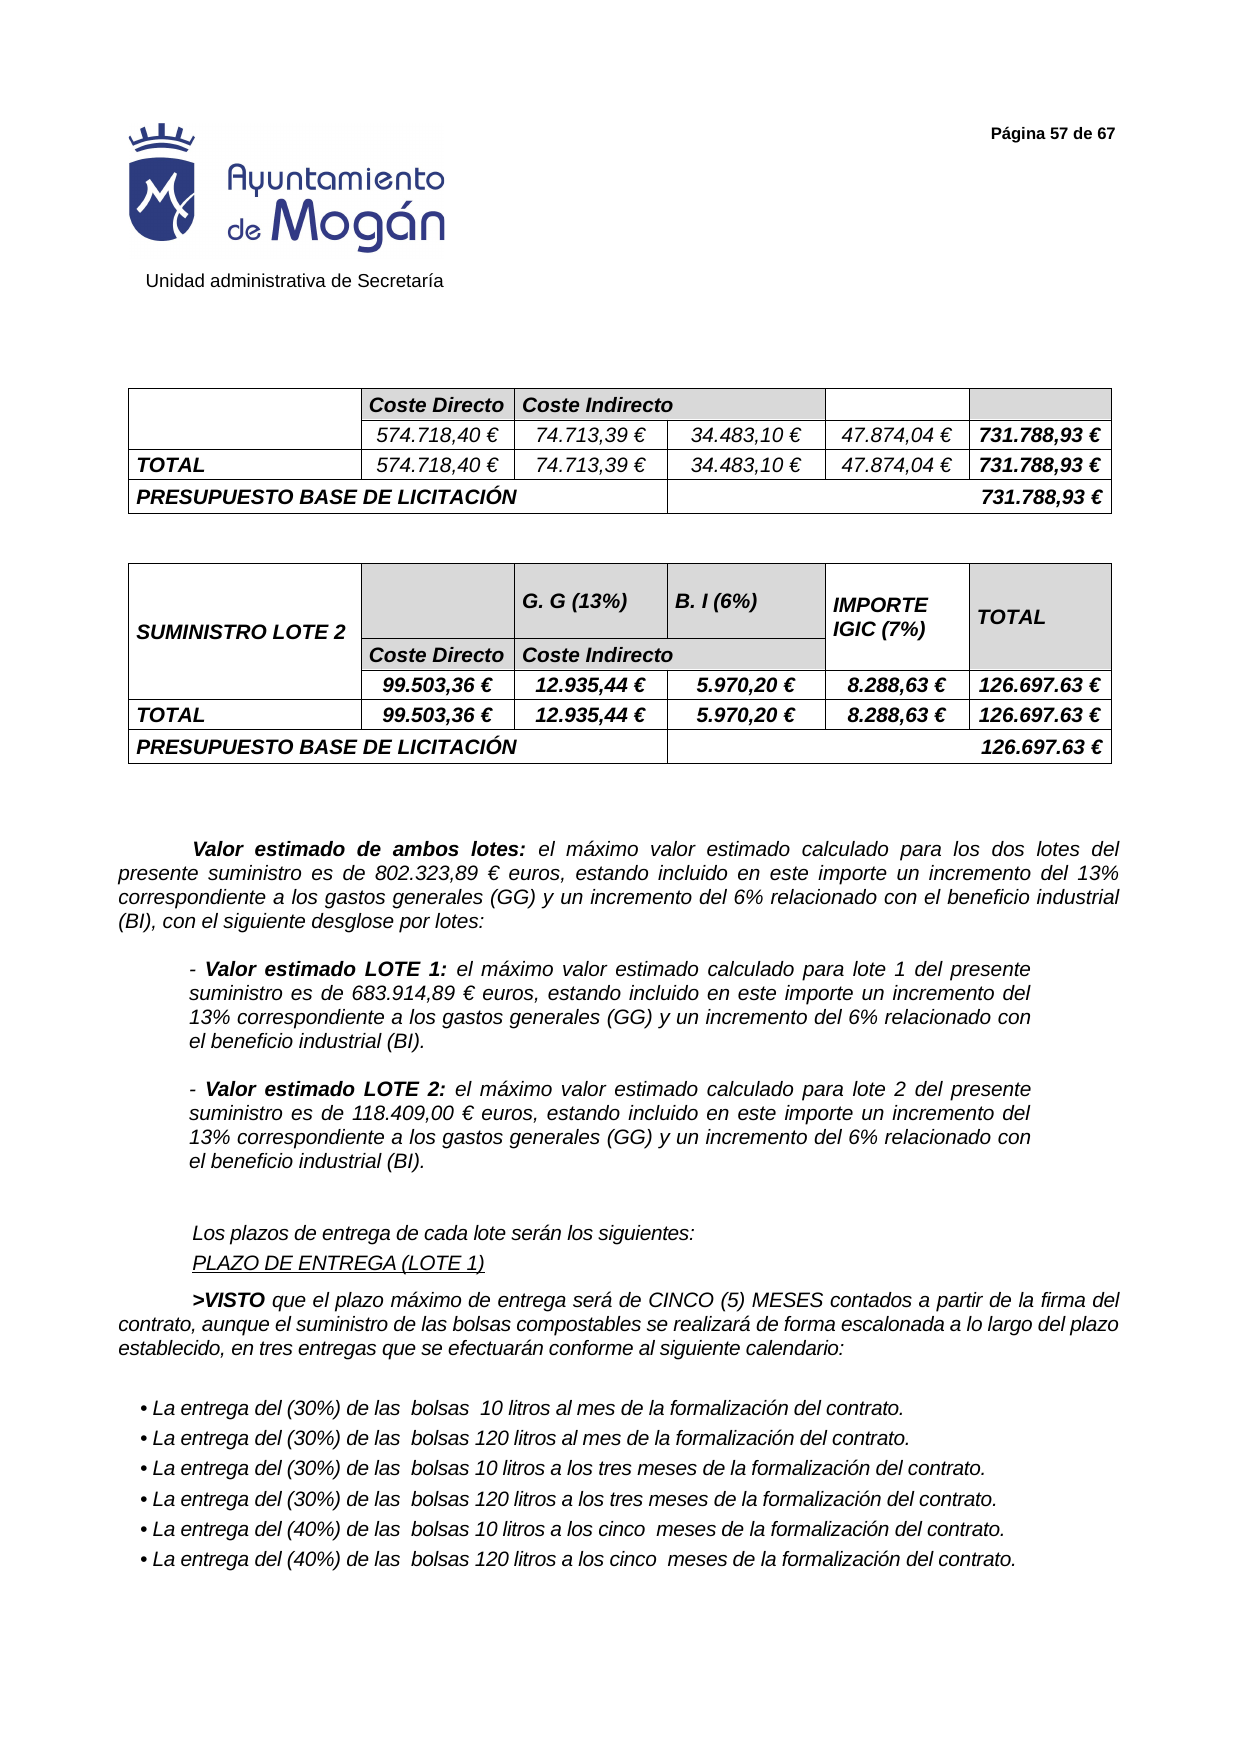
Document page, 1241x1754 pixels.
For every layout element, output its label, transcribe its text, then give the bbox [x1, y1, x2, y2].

text • La entrega del (30%) de las bolsas 120 litros a los tres meses de la formalización del contrato. [118, 1486, 1122, 1510]
table_header SUMINISTRO LOTE 2 [129, 564, 361, 699]
table_cell 126.697.63 € [970, 700, 1111, 729]
table_cell 12.935,44 € [515, 671, 667, 699]
table_cell 5.970,20 € [668, 671, 825, 699]
table_cell 731.788,93 € [970, 450, 1111, 479]
table_cell 47.874,04 € [826, 450, 969, 479]
table_cell 731.788,93 € [668, 480, 1111, 513]
table_cell 34.483,10 € [668, 421, 825, 449]
picture [128, 123, 445, 259]
table_header B. I (6%) [668, 564, 825, 638]
text >VISTO que el plazo máximo de entrega será de CINCO (5) MESES contados a partir de la firma del contrato, aunque el suministro de las bolsas compostables se realizará de forma escalonada a lo largo del plazo establecido, en tres entregas que se efectuarán conforme al siguiente calendario: [118, 1287, 1122, 1359]
table_header [826, 389, 969, 419]
table_cell 8.288,63 € [826, 700, 969, 729]
table_cell 47.874,04 € [826, 421, 969, 449]
table_cell 731.788,93 € [970, 421, 1111, 449]
table_cell 574.718,40 € [362, 450, 514, 479]
table_cell Coste Directo [362, 389, 514, 419]
table_header G. G (13%) [515, 564, 667, 638]
text • La entrega del (30%) de las bolsas 10 litros a los tres meses de la formalización del contrato. [118, 1456, 1122, 1480]
text • La entrega del (30%) de las bolsas 120 litros al mes de la formalización del contrato. [118, 1426, 1122, 1450]
text • La entrega del (30%) de las bolsas 10 litros al mes de la formalización del contrato. [118, 1396, 1122, 1420]
table_cell 99.503,36 € [362, 671, 514, 699]
text Valor estimado de ambos lotes: el máximo valor estimado calculado para los dos lotes del presente suministro es de 802.323,89 € euros, estando incluido en este importe un incremento del 13% correspondiente a los gastos generales (GG) y un incremento del 6% relacionado con el beneficio industrial (BI), con el siguiente desglose por lotes: [118, 837, 1122, 933]
table_cell Coste Indirecto [515, 639, 825, 669]
table_header TOTAL [970, 564, 1111, 669]
text - Valor estimado LOTE 2: el máximo valor estimado calculado para lote 2 del presente suministro es de 118.409,00 € euros, estando incluido en este importe un incremento del 13% correspondiente a los gastos generales (GG) y un incremento del 6% relacionado con el beneficio industrial (BI). [189, 1077, 1033, 1173]
table_cell 74.713,39 € [515, 421, 667, 449]
table_cell PRESUPUESTO BASE DE LICITACIÓN [129, 480, 667, 513]
table_header IMPORTE IGIC (7%) [826, 564, 969, 669]
table_header [970, 389, 1111, 419]
text • La entrega del (40%) de las bolsas 10 litros a los cinco meses de la formalización del contrato. [118, 1517, 1122, 1541]
table_cell 99.503,36 € [362, 700, 514, 729]
table_cell 5.970,20 € [668, 700, 825, 729]
table_cell PRESUPUESTO BASE DE LICITACIÓN [129, 730, 667, 763]
table_cell 8.288,63 € [826, 671, 969, 699]
table_cell TOTAL [129, 450, 361, 479]
table_cell TOTAL [129, 700, 361, 729]
table_cell Coste Directo [362, 639, 514, 669]
table_cell 126.697.63 € [668, 730, 1111, 763]
table_cell 74.713,39 € [515, 450, 667, 479]
text Los plazos de entrega de cada lote serán los siguientes: [118, 1221, 1122, 1245]
table_cell 126.697.63 € [970, 671, 1111, 699]
table_cell 34.483,10 € [668, 450, 825, 479]
text PLAZO DE ENTREGA (LOTE 1) [118, 1251, 1122, 1275]
table_cell 12.935,44 € [515, 700, 667, 729]
text • La entrega del (40%) de las bolsas 120 litros a los cinco meses de la formalización del contrato. [118, 1547, 1122, 1571]
table_header [362, 564, 514, 638]
table_cell Coste Indirecto [515, 389, 825, 419]
table_header [129, 389, 361, 449]
text - Valor estimado LOTE 1: el máximo valor estimado calculado para lote 1 del presente suministro es de 683.914,89 € euros, estando incluido en este importe un incremento del 13% correspondiente a los gastos generales (GG) y un incremento del 6% relacionado con el beneficio industrial (BI). [189, 957, 1033, 1053]
table_cell 574.718,40 € [362, 421, 514, 449]
